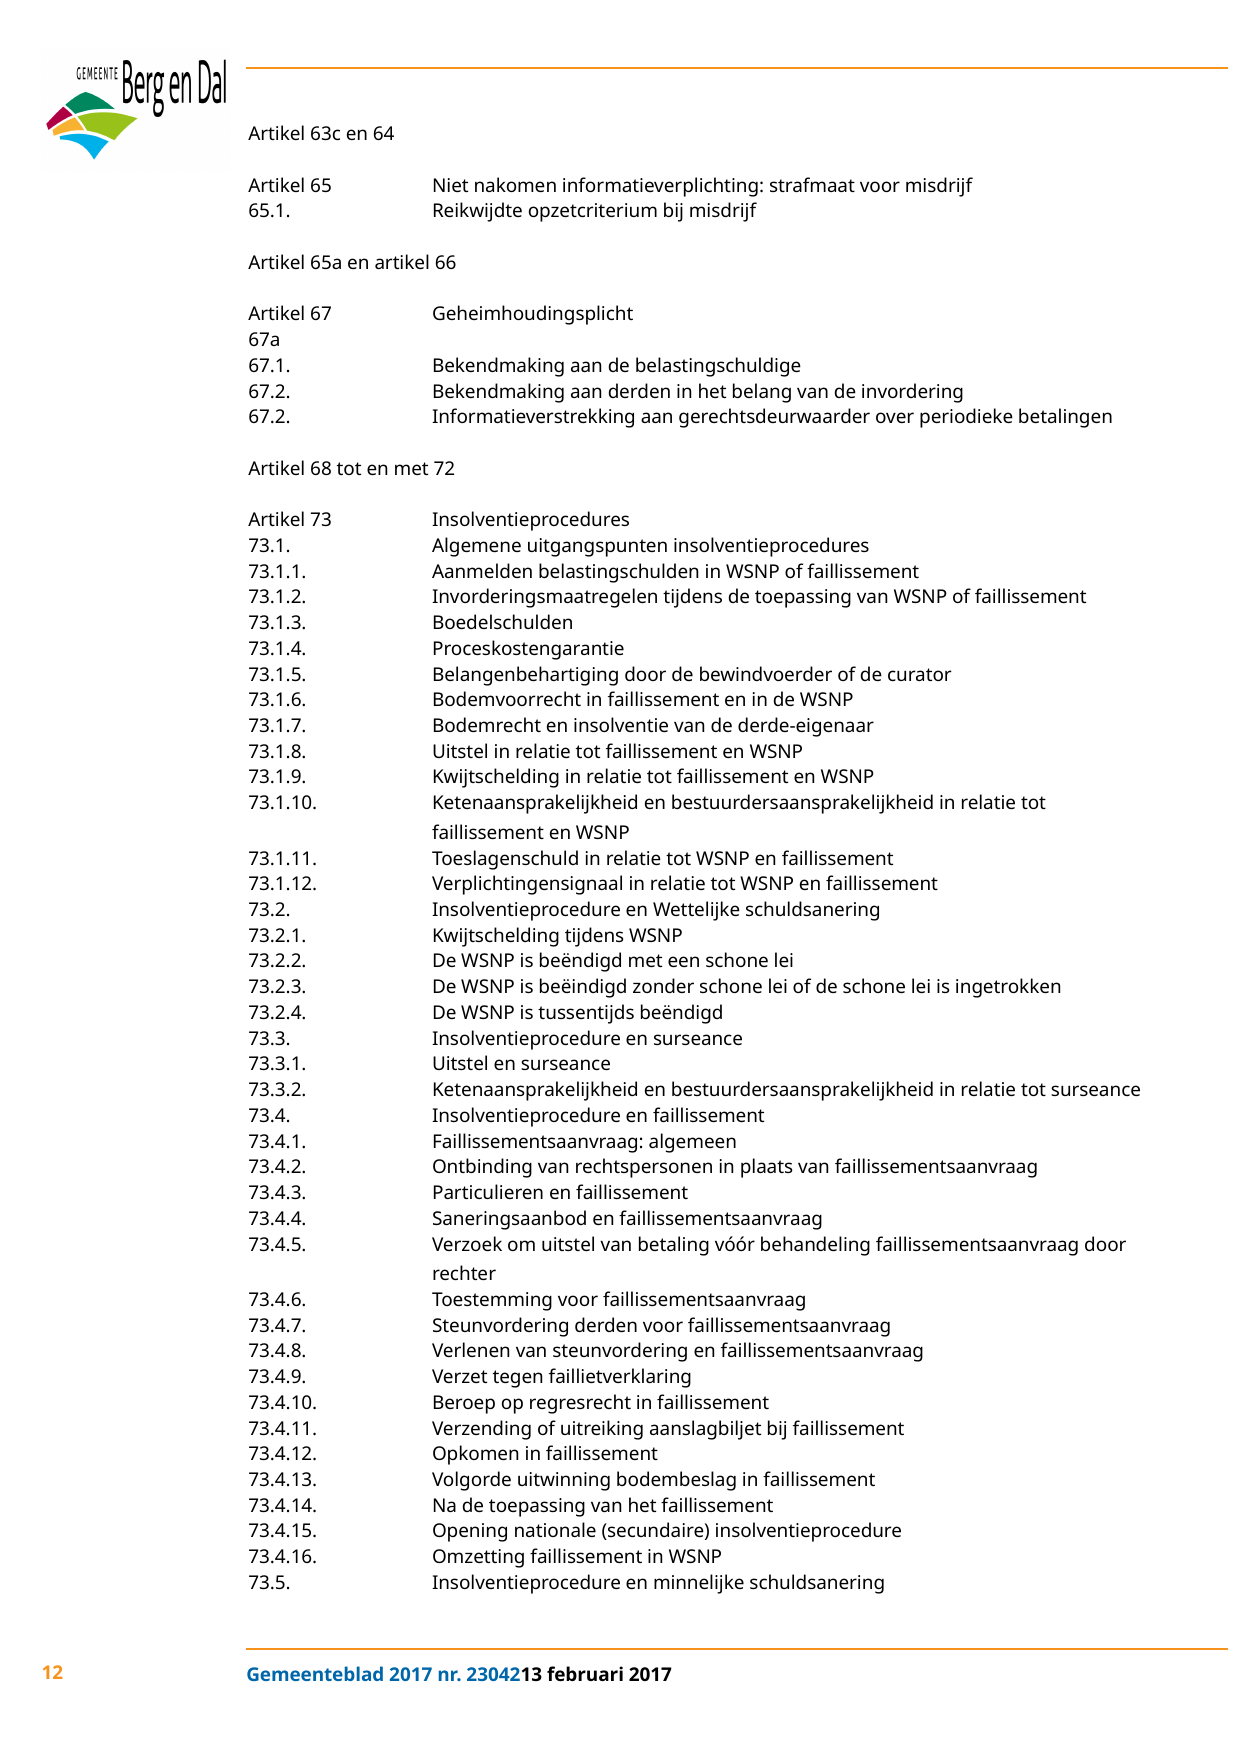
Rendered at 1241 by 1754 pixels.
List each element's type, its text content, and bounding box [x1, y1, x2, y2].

table_cell 67.2. [248, 378, 432, 403]
table_cell Kwijtschelding in relatie tot faillissement en WSNP [432, 764, 1152, 789]
table_cell 73.4.10. [248, 1389, 432, 1415]
table_cell 67.1. [248, 352, 432, 378]
table_cell 73.3.1. [248, 1051, 432, 1076]
picture [41, 47, 231, 172]
table_cell De WSNP is beëndigd met een schone lei [432, 948, 1152, 973]
table_cell [248, 146, 1152, 172]
table_cell Verplichtingensignaal in relatie tot WSNP en faillissement [432, 871, 1152, 896]
table_cell [248, 95, 1152, 121]
table_cell [248, 481, 1152, 506]
table_cell Verzending of uitreiking aanslagbiljet bij faillissement [432, 1415, 1152, 1440]
table_cell 73.4.3. [248, 1179, 432, 1205]
table_cell Invorderingsmaatregelen tijdens de toepassing van WSNP of faillissement [432, 584, 1152, 609]
table_cell Reikwijdte opzetcriterium bij misdrijf [432, 198, 1152, 223]
table_cell 73.2.4. [248, 999, 432, 1025]
table_cell 73.1.1. [248, 558, 432, 584]
table_cell Bodemvoorrecht in faillissement en in de WSNP [432, 687, 1152, 712]
table_cell Insolventieprocedure en surseance [432, 1025, 1152, 1051]
table_cell 65.1. [248, 198, 432, 223]
table_cell Artikel 65 [248, 172, 432, 198]
table_cell 73.1.4. [248, 635, 432, 661]
table_cell Informatieverstrekking aan gerechtsdeurwaarder over periodieke betalingen [432, 404, 1152, 429]
table_cell 73.4.1. [248, 1128, 432, 1153]
table_cell 73.1.10. [248, 790, 432, 845]
table_cell Belangenbehartiging door de bewindvoerder of de curator [432, 661, 1152, 687]
table_cell 73.4.9. [248, 1363, 432, 1389]
table_cell 73.1.6. [248, 687, 432, 712]
table_cell 73.4.2. [248, 1154, 432, 1179]
table_cell 73.4.12. [248, 1440, 432, 1466]
table_cell 73.4.5. [248, 1231, 432, 1286]
table_cell 73.2.3. [248, 974, 432, 999]
table_cell 73.1.7. [248, 712, 432, 738]
table_cell Proceskostengarantie [432, 635, 1152, 661]
table_cell 73.4.11. [248, 1415, 432, 1440]
table_cell Saneringsaanbod en faillissementsaanvraag [432, 1205, 1152, 1231]
table_cell Beroep op regresrecht in faillissement [432, 1389, 1152, 1415]
table_cell 73.1. [248, 532, 432, 558]
table_cell 73.1.12. [248, 871, 432, 896]
table_cell 73.4.13. [248, 1466, 432, 1492]
table_cell 73.1.8. [248, 738, 432, 764]
table_cell Opkomen in faillissement [432, 1440, 1152, 1466]
table_cell Ontbinding van rechtspersonen in plaats van faillissementsaanvraag [432, 1154, 1152, 1179]
table_cell Insolventieprocedure en faillissement [432, 1102, 1152, 1128]
table_cell Ketenaansprakelijkheid en bestuurdersaansprakelijkheid in relatie tot faillissement en WSNP [432, 790, 1152, 845]
table_cell Geheimhoudingsplicht [432, 301, 1152, 326]
table_cell 67a [248, 326, 1152, 352]
table_cell [248, 275, 1152, 301]
table_cell Aanmelden belastingschulden in WSNP of faillissement [432, 558, 1152, 584]
table_cell Toestemming voor faillissementsaanvraag [432, 1286, 1152, 1312]
table_cell 73.4.4. [248, 1205, 432, 1231]
table_cell Uitstel in relatie tot faillissement en WSNP [432, 738, 1152, 764]
table_cell Artikel 65a en artikel 66 [248, 249, 1152, 275]
table_cell 73.4. [248, 1102, 432, 1128]
table_cell 73.1.11. [248, 845, 432, 871]
table_cell Artikel 67 [248, 301, 432, 326]
table_cell 73.1.3. [248, 609, 432, 635]
table_cell 67.2. [248, 404, 432, 429]
table_cell Verzet tegen faillietverklaring [432, 1363, 1152, 1389]
table_cell 73.4.6. [248, 1286, 432, 1312]
table_cell 73.2.1. [248, 922, 432, 948]
table_cell De WSNP is beëindigd zonder schone lei of de schone lei is ingetrokken [432, 974, 1152, 999]
table_cell Insolventieprocedure en minnelijke schuldsanering [432, 1569, 1152, 1595]
table_cell 73.1.9. [248, 764, 432, 789]
table_cell Verzoek om uitstel van betaling vóór behandeling faillissementsaanvraag door rechter [432, 1231, 1152, 1286]
table_cell 73.1.2. [248, 584, 432, 609]
table_cell 73.4.15. [248, 1518, 432, 1543]
table_cell De WSNP is tussentijds beëndigd [432, 999, 1152, 1025]
table_cell Algemene uitgangspunten insolventieprocedures [432, 532, 1152, 558]
table_cell Boedelschulden [432, 609, 1152, 635]
table_cell 73.4.14. [248, 1492, 432, 1518]
table_cell Volgorde uitwinning bodembeslag in faillissement [432, 1466, 1152, 1492]
table_cell 73.4.8. [248, 1338, 432, 1363]
table_cell Bekendmaking aan derden in het belang van de invordering [432, 378, 1152, 403]
table_cell Bekendmaking aan de belastingschuldige [432, 352, 1152, 378]
table_cell 73.4.7. [248, 1312, 432, 1337]
table_cell Toeslagenschuld in relatie tot WSNP en faillissement [432, 845, 1152, 871]
table_cell [248, 224, 1152, 249]
table_cell Opening nationale (secundaire) insolventieprocedure [432, 1518, 1152, 1543]
table_cell Uitstel en surseance [432, 1051, 1152, 1076]
table_cell Faillissementsaanvraag: algemeen [432, 1128, 1152, 1153]
table_cell Verlenen van steunvordering en faillissementsaanvraag [432, 1338, 1152, 1363]
table_cell Artikel 63c en 64 [248, 121, 1152, 146]
table_cell Ketenaansprakelijkheid en bestuurdersaansprakelijkheid in relatie tot surseance [432, 1076, 1152, 1102]
table_cell Particulieren en faillissement [432, 1179, 1152, 1205]
table_cell 73.3. [248, 1025, 432, 1051]
table_cell Omzetting faillissement in WSNP [432, 1543, 1152, 1569]
table_cell Kwijtschelding tijdens WSNP [432, 922, 1152, 948]
table_cell Artikel 68 tot en met 72 [248, 455, 1152, 481]
table_cell Insolventieprocedures [432, 506, 1152, 532]
table_cell Na de toepassing van het faillissement [432, 1492, 1152, 1518]
table_cell Insolventieprocedure en Wettelijke schuldsanering [432, 896, 1152, 922]
table_cell Niet nakomen informatieverplichting: strafmaat voor misdrijf [432, 172, 1152, 198]
table_cell 73.4.16. [248, 1543, 432, 1569]
table_cell 73.2.2. [248, 948, 432, 973]
table_cell Steunvordering derden voor faillissementsaanvraag [432, 1312, 1152, 1337]
table_cell 73.2. [248, 896, 432, 922]
table_cell [248, 429, 1152, 455]
table_cell Artikel 73 [248, 506, 432, 532]
table_cell Bodemrecht en insolventie van de derde-eigenaar [432, 712, 1152, 738]
table_cell 73.3.2. [248, 1076, 432, 1102]
table_cell 73.1.5. [248, 661, 432, 687]
table_cell 73.5. [248, 1569, 432, 1595]
